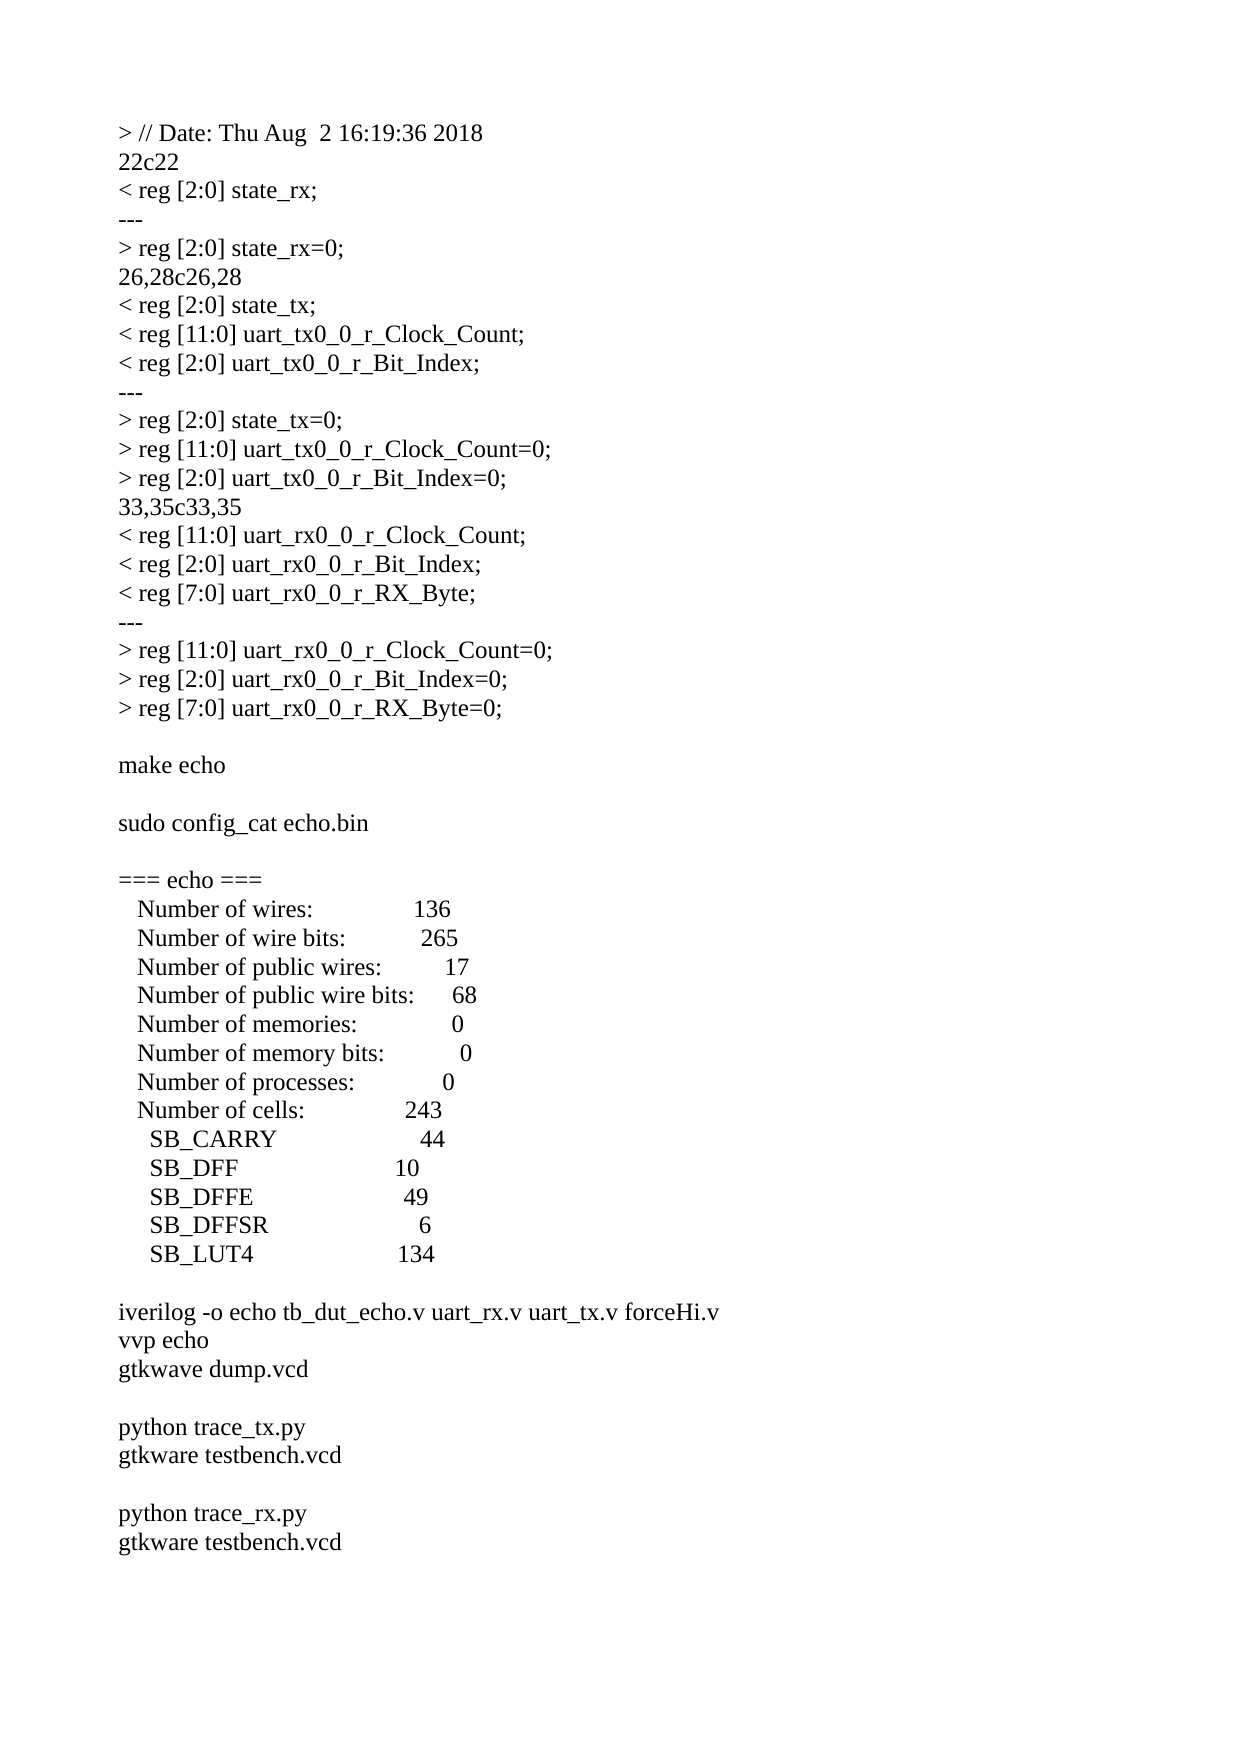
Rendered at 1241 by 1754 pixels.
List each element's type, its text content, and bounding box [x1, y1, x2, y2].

text python trace_tx.py [118, 1412, 1122, 1441]
text > reg [2:0] state_tx=0; [118, 406, 1122, 434]
text === echo === [118, 866, 1122, 894]
text > reg [11:0] uart_rx0_0_r_Clock_Count=0; [118, 636, 1122, 664]
text Number of wire bits: 265 [118, 923, 1122, 952]
text < reg [7:0] uart_rx0_0_r_RX_Byte; [118, 578, 1122, 607]
text < reg [2:0] state_tx; [118, 291, 1122, 319]
text iverilog -o echo tb_dut_echo.v uart_rx.v uart_tx.v forceHi.v [118, 1297, 1122, 1326]
text Number of public wire bits: 68 [118, 981, 1122, 1009]
text 22c22 [118, 147, 1122, 176]
text --- [118, 377, 1122, 406]
text SB_CARRY 44 [118, 1124, 1122, 1153]
text --- [118, 204, 1122, 233]
text Number of wires: 136 [118, 894, 1122, 923]
text > reg [7:0] uart_rx0_0_r_RX_Byte=0; [118, 693, 1122, 722]
text gtkwave dump.vcd [118, 1354, 1122, 1383]
text python trace_rx.py [118, 1498, 1122, 1527]
text gtkware testbench.vcd [118, 1441, 1122, 1469]
text Number of public wires: 17 [118, 952, 1122, 981]
text gtkware testbench.vcd [118, 1527, 1122, 1556]
text < reg [2:0] uart_rx0_0_r_Bit_Index; [118, 549, 1122, 578]
text vvp echo [118, 1326, 1122, 1354]
text < reg [2:0] state_rx; [118, 176, 1122, 204]
text sudo config_cat echo.bin [118, 808, 1122, 837]
text Number of processes: 0 [118, 1067, 1122, 1096]
text < reg [2:0] uart_tx0_0_r_Bit_Index; [118, 348, 1122, 377]
text SB_LUT4 134 [118, 1239, 1122, 1268]
text < reg [11:0] uart_rx0_0_r_Clock_Count; [118, 521, 1122, 549]
text 33,35c33,35 [118, 492, 1122, 521]
text make echo [118, 751, 1122, 779]
text < reg [11:0] uart_tx0_0_r_Clock_Count; [118, 319, 1122, 348]
text > reg [2:0] uart_rx0_0_r_Bit_Index=0; [118, 664, 1122, 693]
text Number of memories: 0 [118, 1009, 1122, 1038]
text > reg [2:0] uart_tx0_0_r_Bit_Index=0; [118, 463, 1122, 492]
text Number of cells: 243 [118, 1096, 1122, 1124]
text --- [118, 607, 1122, 636]
text > reg [11:0] uart_tx0_0_r_Clock_Count=0; [118, 434, 1122, 463]
text SB_DFF 10 [118, 1153, 1122, 1182]
text Number of memory bits: 0 [118, 1038, 1122, 1067]
text SB_DFFSR 6 [118, 1211, 1122, 1239]
text 26,28c26,28 [118, 262, 1122, 291]
text SB_DFFE 49 [118, 1182, 1122, 1211]
text > reg [2:0] state_rx=0; [118, 233, 1122, 262]
text > // Date: Thu Aug 2 16:19:36 2018 [118, 118, 1122, 147]
